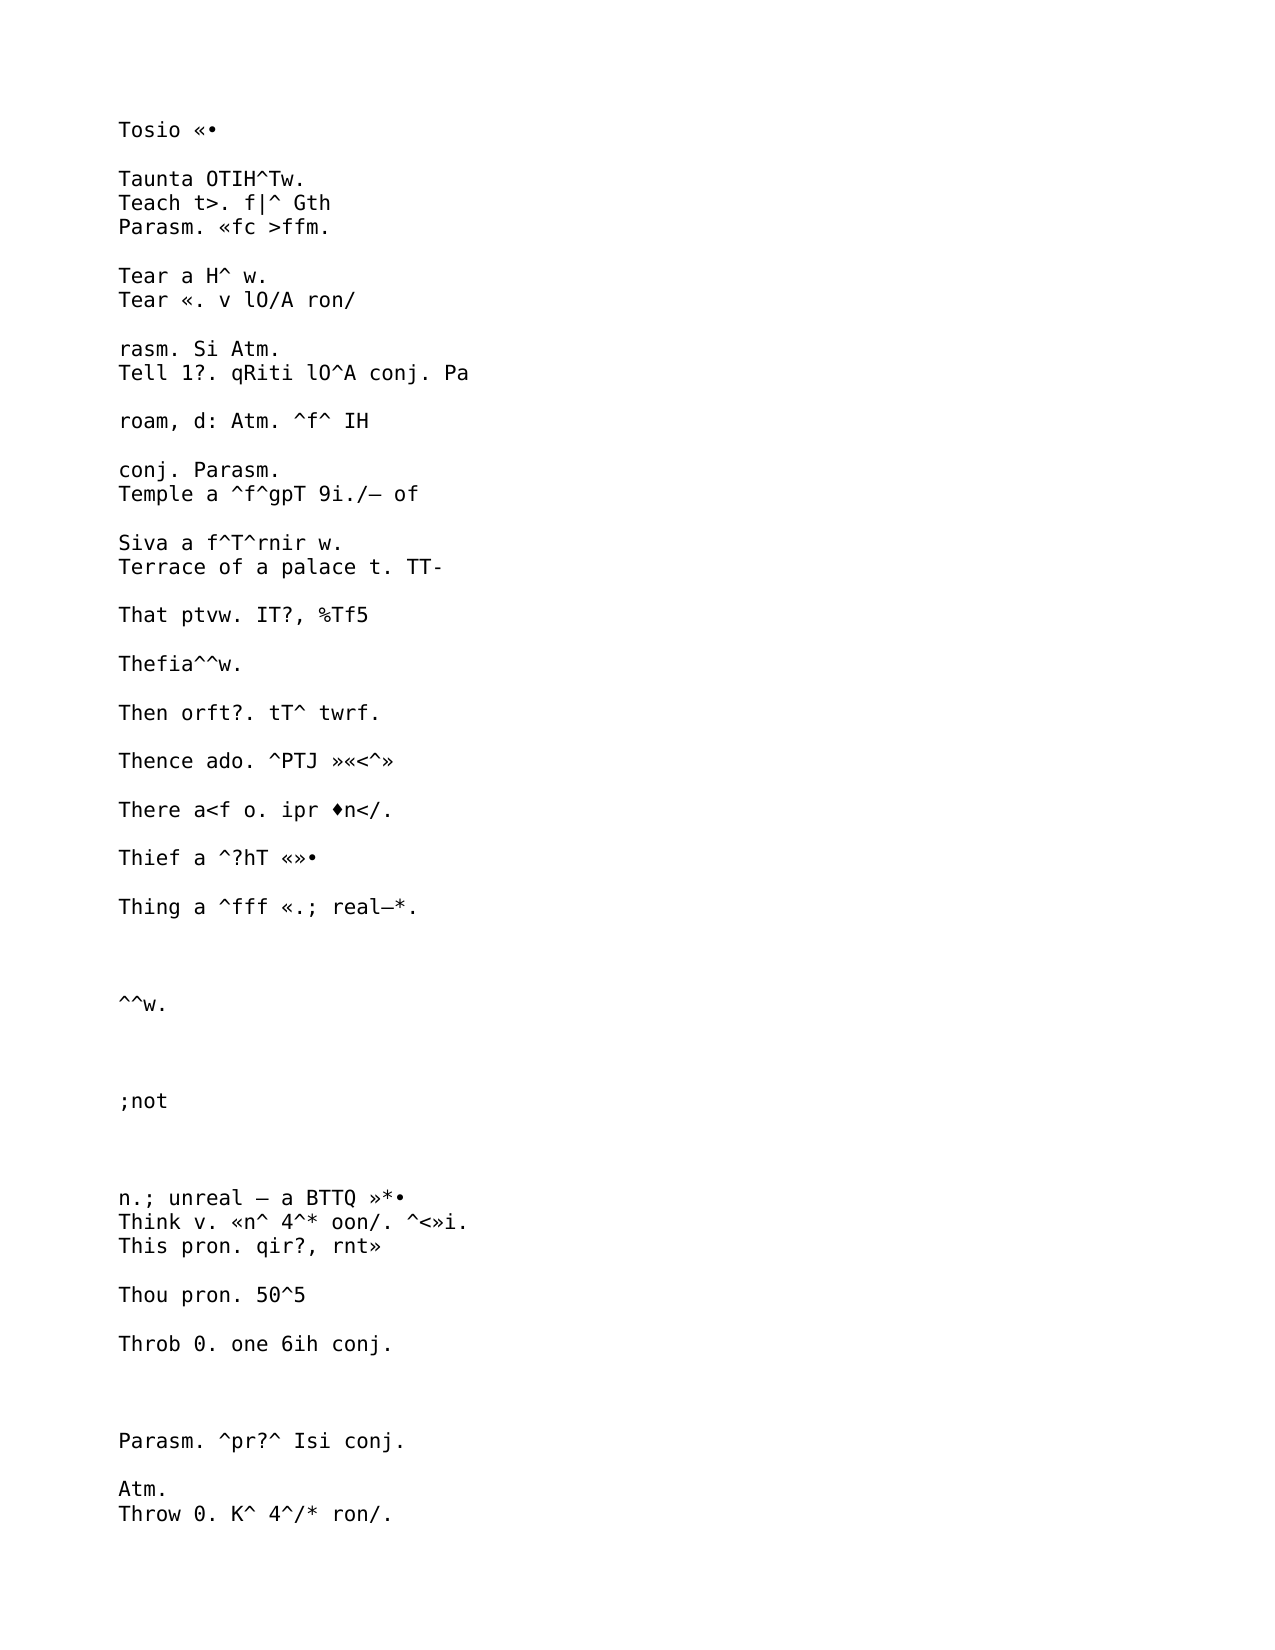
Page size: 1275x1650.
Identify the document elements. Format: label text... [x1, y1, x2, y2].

text Throw 0. K^ 4^/* ron/. [118, 1502, 1157, 1526]
text This pron. qir?, rnt» [118, 1234, 1157, 1259]
text There a<f o. ipr ♦n</. [118, 798, 1157, 822]
text conj. Parasm. [118, 458, 1157, 482]
text Throb 0. one 6ih conj. [118, 1332, 1157, 1356]
text rasm. Si Atm. [118, 337, 1157, 361]
text Teach t>. f|^ Gth [118, 191, 1157, 215]
text Think v. «n^ 4^* oon/. ^<»i. [118, 1210, 1157, 1234]
text Thing a ^fff «.; real—*. [118, 895, 1157, 919]
text Tear a H^ w. [118, 264, 1157, 288]
text Tell 1?. qRiti lO^A conj. Pa [118, 361, 1157, 385]
text That ptvw. IT?, %Tf5 [118, 603, 1157, 628]
text Parasm. «fc >ffm. [118, 215, 1157, 239]
text Atm. [118, 1477, 1157, 1502]
text Thief a ^?hT «»• [118, 846, 1157, 871]
text Tosio «• [118, 118, 1157, 142]
text ^^w. [118, 992, 1157, 1016]
text Then orft?. tT^ twrf. [118, 701, 1157, 725]
text Thefia^^w. [118, 652, 1157, 676]
text Tear «. v lO/A ron/ [118, 288, 1157, 312]
text Siva a f^T^rnir w. [118, 531, 1157, 555]
text ;not [118, 1089, 1157, 1113]
text Thou pron. 50^5 [118, 1283, 1157, 1307]
text Taunta OTIH^Tw. [118, 167, 1157, 191]
text n.; unreal — a BTTQ »*• [118, 1186, 1157, 1210]
text roam, d: Atm. ^f^ IH [118, 409, 1157, 434]
text Terrace of a palace t. TT- [118, 555, 1157, 579]
text Temple a ^f^gpT 9i./— of [118, 482, 1157, 506]
text Thence ado. ^PTJ »«<^» [118, 749, 1157, 773]
text Parasm. ^pr?^ Isi conj. [118, 1429, 1157, 1453]
